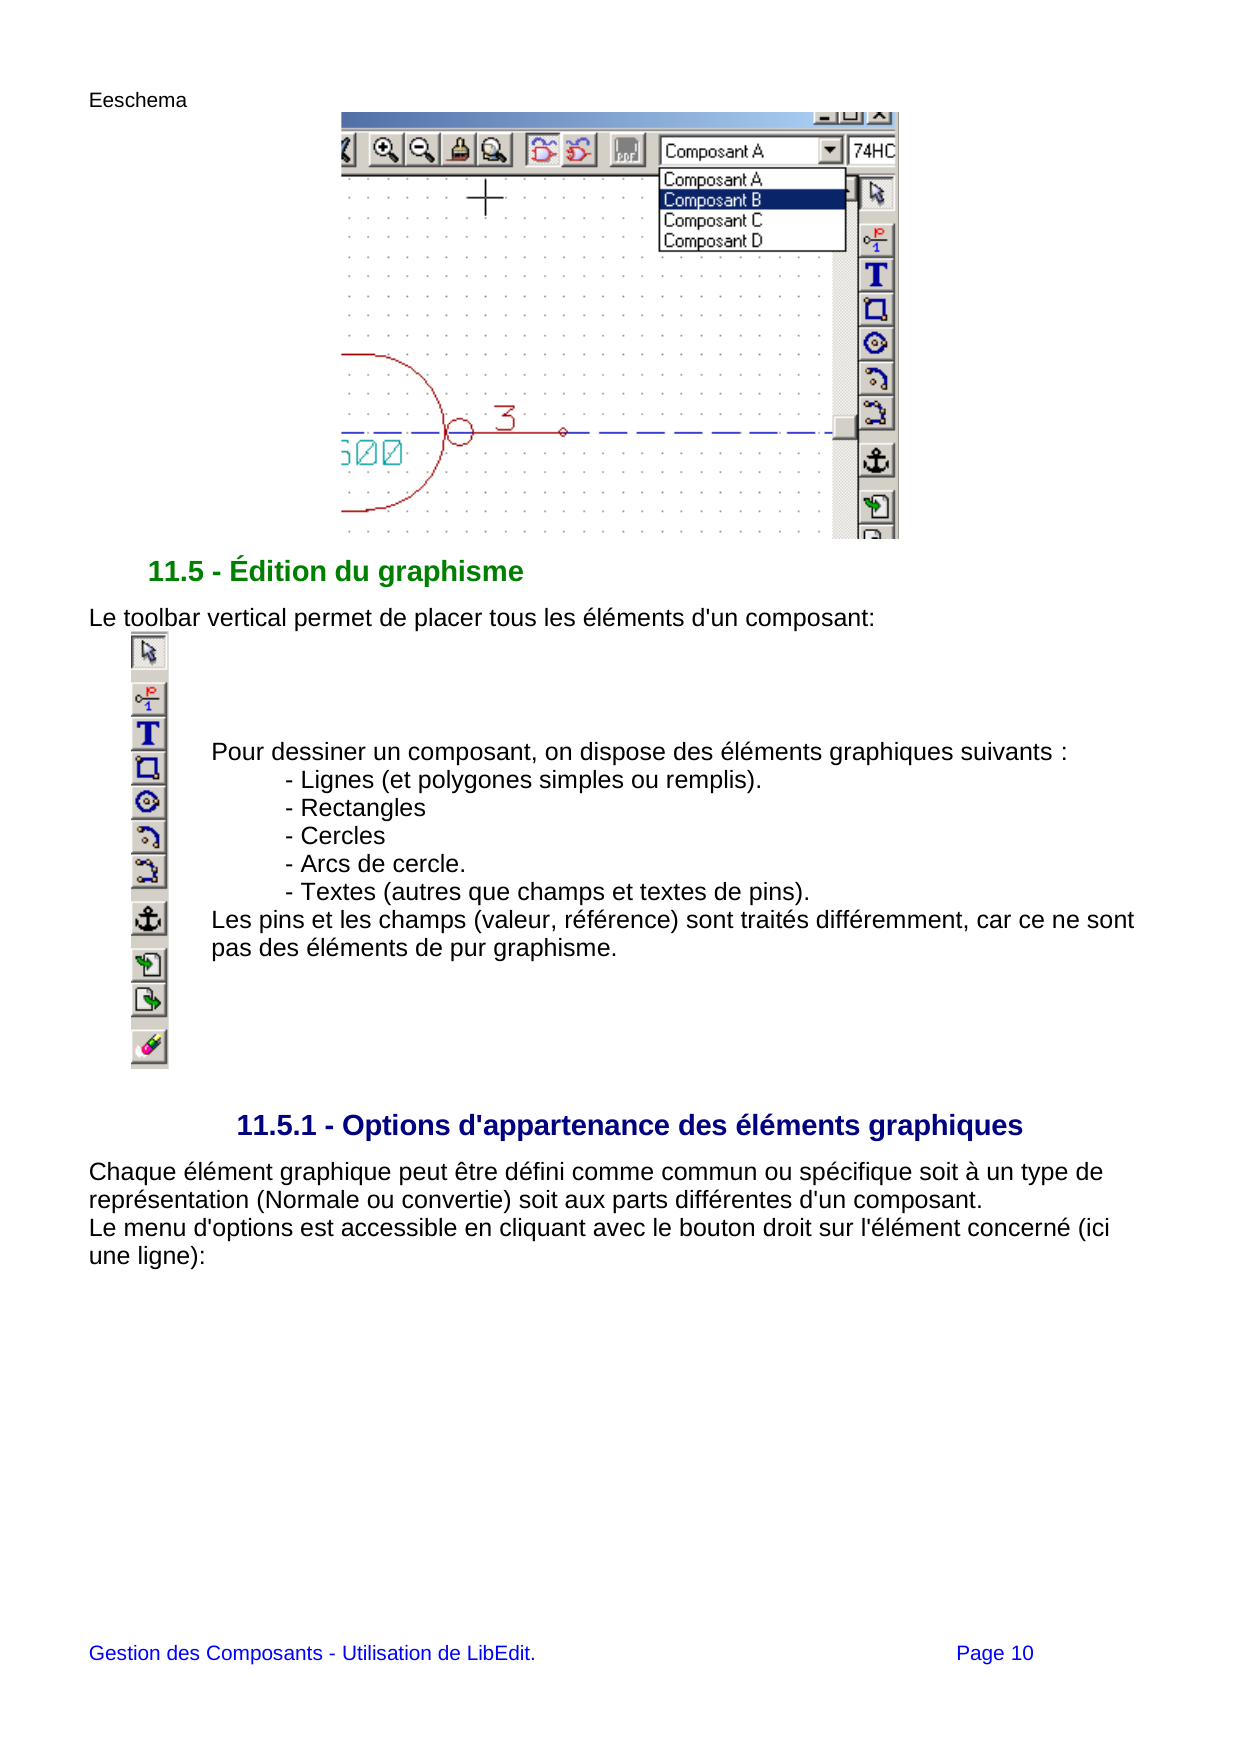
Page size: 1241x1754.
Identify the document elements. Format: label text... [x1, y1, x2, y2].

picture [131, 631, 169, 1069]
table_header Pour dessiner un composant, on dispose des éléments graphiques suivants : - Lignes (et polygones simples ou remplis). - Rectangles - Cercles - Arcs de cercle. - Textes (autres que champs et textes de pins). Les pins et les champs (valeur, référence) sont traités différemment, car ce ne sont pas des éléments de pur graphisme. [211, 631, 1152, 1069]
subtitle Options d'appartenance des éléments graphiques [163, 1109, 1152, 1141]
subtitle Édition du graphisme [148, 555, 1152, 587]
table_header [89, 631, 131, 1069]
text Le menu d'options est accessible en cliquant avec le bouton droit sur l'élément concerné (ici une ligne): [88, 1213, 1152, 1269]
text Chaque élément graphique peut être défini comme commun ou spécifique soit à un type de représentation (Normale ou convertie) soit aux parts différentes d'un composant. [88, 1157, 1152, 1213]
table_header [169, 631, 211, 1069]
picture [341, 112, 899, 539]
text Le toolbar vertical permet de placer tous les éléments d'un composant: [88, 603, 1152, 631]
